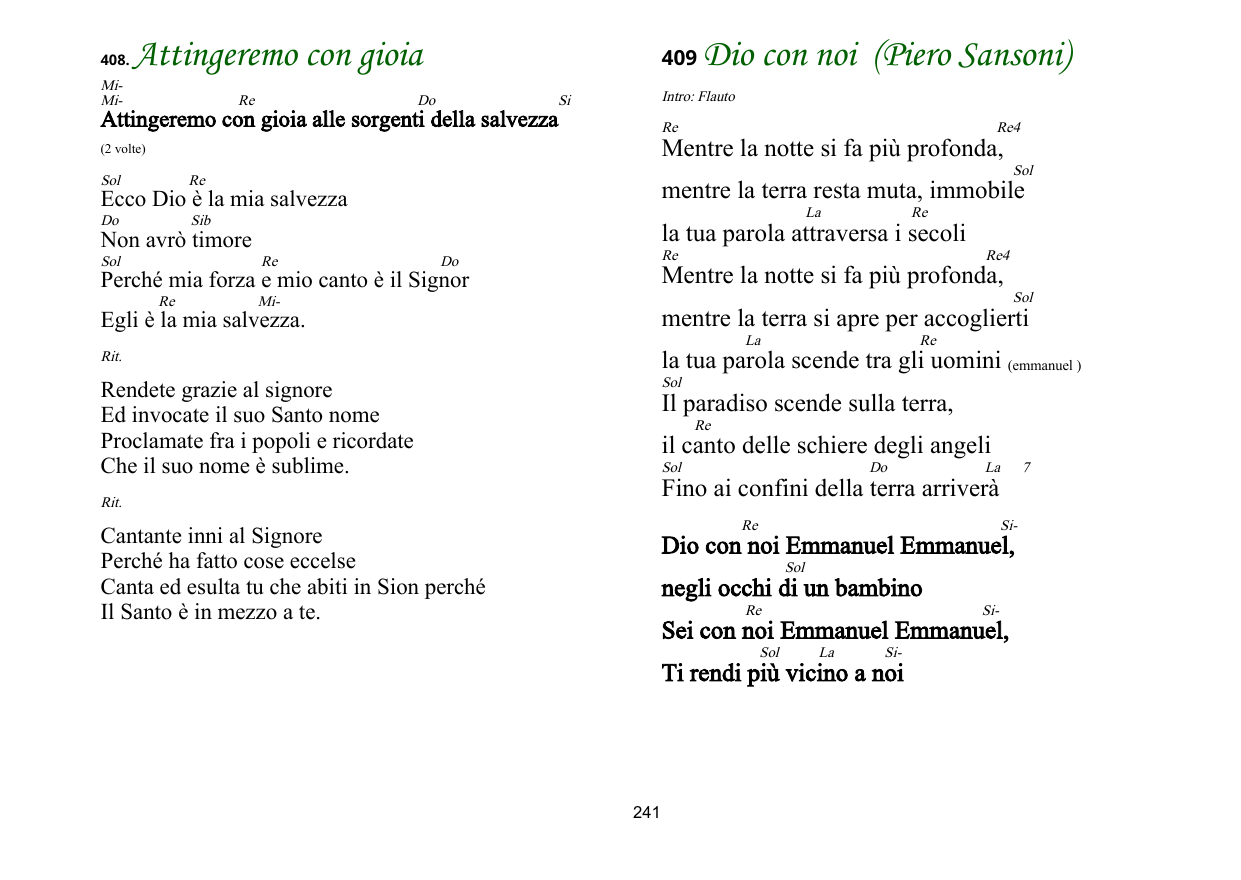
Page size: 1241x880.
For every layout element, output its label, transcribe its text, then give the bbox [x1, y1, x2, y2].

text (2 volte) [100, 131, 632, 157]
text Non avrò timore [100, 227, 632, 252]
text Dio con noi Emmanuel Emmanuel, [661, 531, 1193, 559]
text Che il suo nome è sublime. [100, 453, 632, 478]
text Fino ai confini della terra arriverà [661, 474, 1193, 501]
text Sol [661, 559, 1193, 573]
text la tua parola scende tra gli uomini (emmanuel ) [661, 346, 1193, 374]
text Ti rendi più vicino a noi [661, 658, 1193, 686]
text Mentre la notte si fa più profonda, [661, 261, 1193, 289]
text Perché mia forza e mio canto è il Signor [100, 267, 632, 292]
text Re Re4 [661, 119, 1193, 134]
text La Re [661, 331, 1193, 346]
text Canta ed esulta tu che abiti in Sion perché [100, 574, 632, 599]
text Egli è la mia salvezza. [100, 307, 632, 332]
text Attingeremo con gioia alle sorgenti della salvezza [100, 106, 632, 131]
text mentre la terra resta muta, immobile [661, 176, 1193, 204]
text Proclamate fra i popoli e ricordate [100, 428, 632, 453]
text Perché ha fatto cose eccelse [100, 548, 632, 574]
text Mi- Re Do Si [100, 91, 632, 106]
text Re Si- [661, 516, 1193, 531]
text Mentre la notte si fa più profonda, [661, 134, 1193, 161]
text Do Sib [100, 212, 632, 227]
text Sol Do La 7 [661, 459, 1193, 474]
text Sei con noi Emmanuel Emmanuel, [661, 616, 1193, 644]
text negli occhi di un bambino [661, 573, 1193, 601]
text mentre la terra si apre per accoglierti [661, 304, 1193, 331]
text Intro: Flauto [661, 76, 1193, 104]
text Il Santo è in mezzo a te. [100, 599, 632, 624]
text La Re [661, 204, 1193, 219]
text Ed invocate il suo Santo nome [100, 402, 632, 428]
text Ecco Dio è la mia salvezza [100, 186, 632, 212]
text Il paradiso scende sulla terra, [661, 389, 1193, 416]
text Re [661, 416, 1193, 431]
text Sol [661, 161, 1193, 176]
text 408. Attingeremo con gioia [100, 35, 632, 76]
text Sol [661, 374, 1193, 389]
text il canto delle schiere degli angeli [661, 431, 1193, 459]
text Re Si- [661, 601, 1193, 616]
text Sol [661, 289, 1193, 304]
text Re Re4 [661, 246, 1193, 261]
text la tua parola attraversa i secoli [661, 219, 1193, 246]
text Rit. [100, 347, 632, 362]
text Mi- [100, 76, 632, 91]
text Cantante inni al Signore [100, 523, 632, 548]
text Rit. [100, 493, 632, 508]
text Sol Re [100, 172, 632, 186]
text 409 Dio con noi (Piero Sansoni) [661, 35, 1193, 76]
text Rendete grazie al signore [100, 377, 632, 402]
text Sol La Si- [661, 644, 1193, 658]
text Sol Re Do [100, 252, 632, 267]
text Re Mi- [100, 292, 632, 307]
